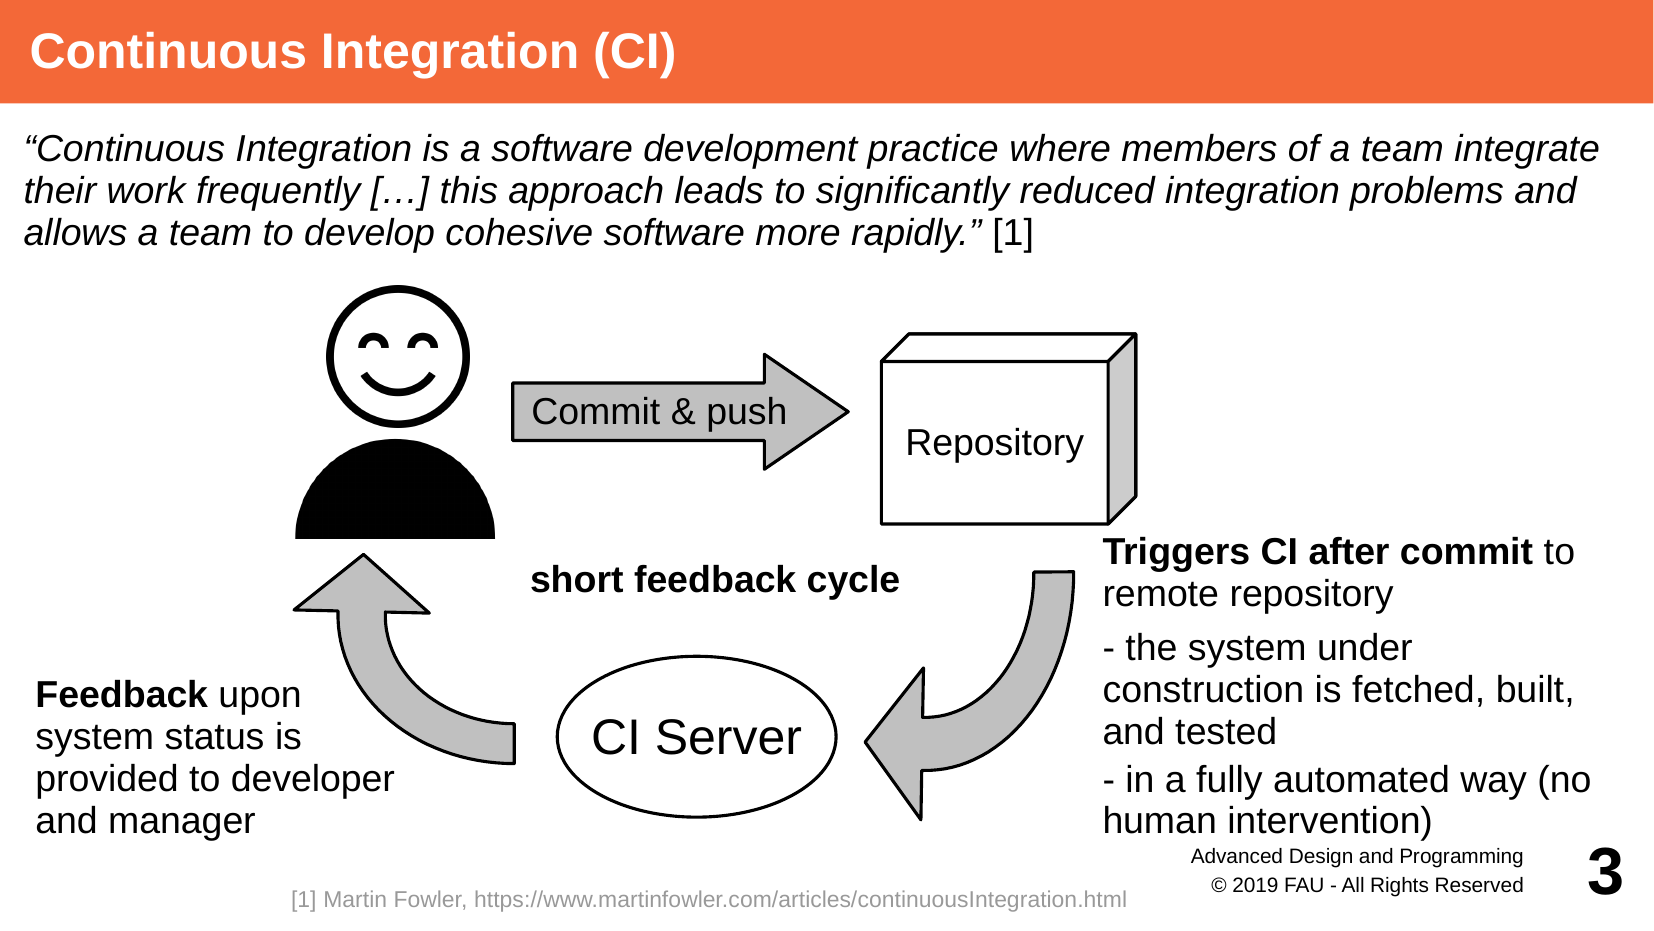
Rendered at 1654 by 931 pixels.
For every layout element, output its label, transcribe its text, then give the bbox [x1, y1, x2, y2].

text_box Commit & push [512, 354, 849, 470]
text_box Repository [881, 362, 1108, 524]
text_box “Continuous Integration is a software development practice where members of a team integrate their work frequently […] this approach leads to significantly reduced integration problems and allows a team to develop cohesive software more rapidly.” [1] [11, 94, 1648, 287]
picture [276, 287, 514, 539]
text_box Feedback upon system status is provided to developer and manager [23, 661, 423, 854]
text_box [423, 691, 515, 764]
text_box [1] Martin Fowler, https://www.martinfowler.com/articles/continuousIntegration.html [226, 862, 1193, 931]
title Continuous Integration (CI) [0, 0, 1654, 104]
text_box Triggers CI after commit to remote repository - the system under construction is fetched, built, and tested - in a fully automated way (no human intervention) [1090, 497, 1628, 875]
text_box [294, 554, 430, 661]
text_box CI Server [557, 676, 837, 818]
text_box short feedback cycle [472, 484, 969, 676]
text_box [865, 571, 1074, 820]
text_box [470, 325, 475, 378]
